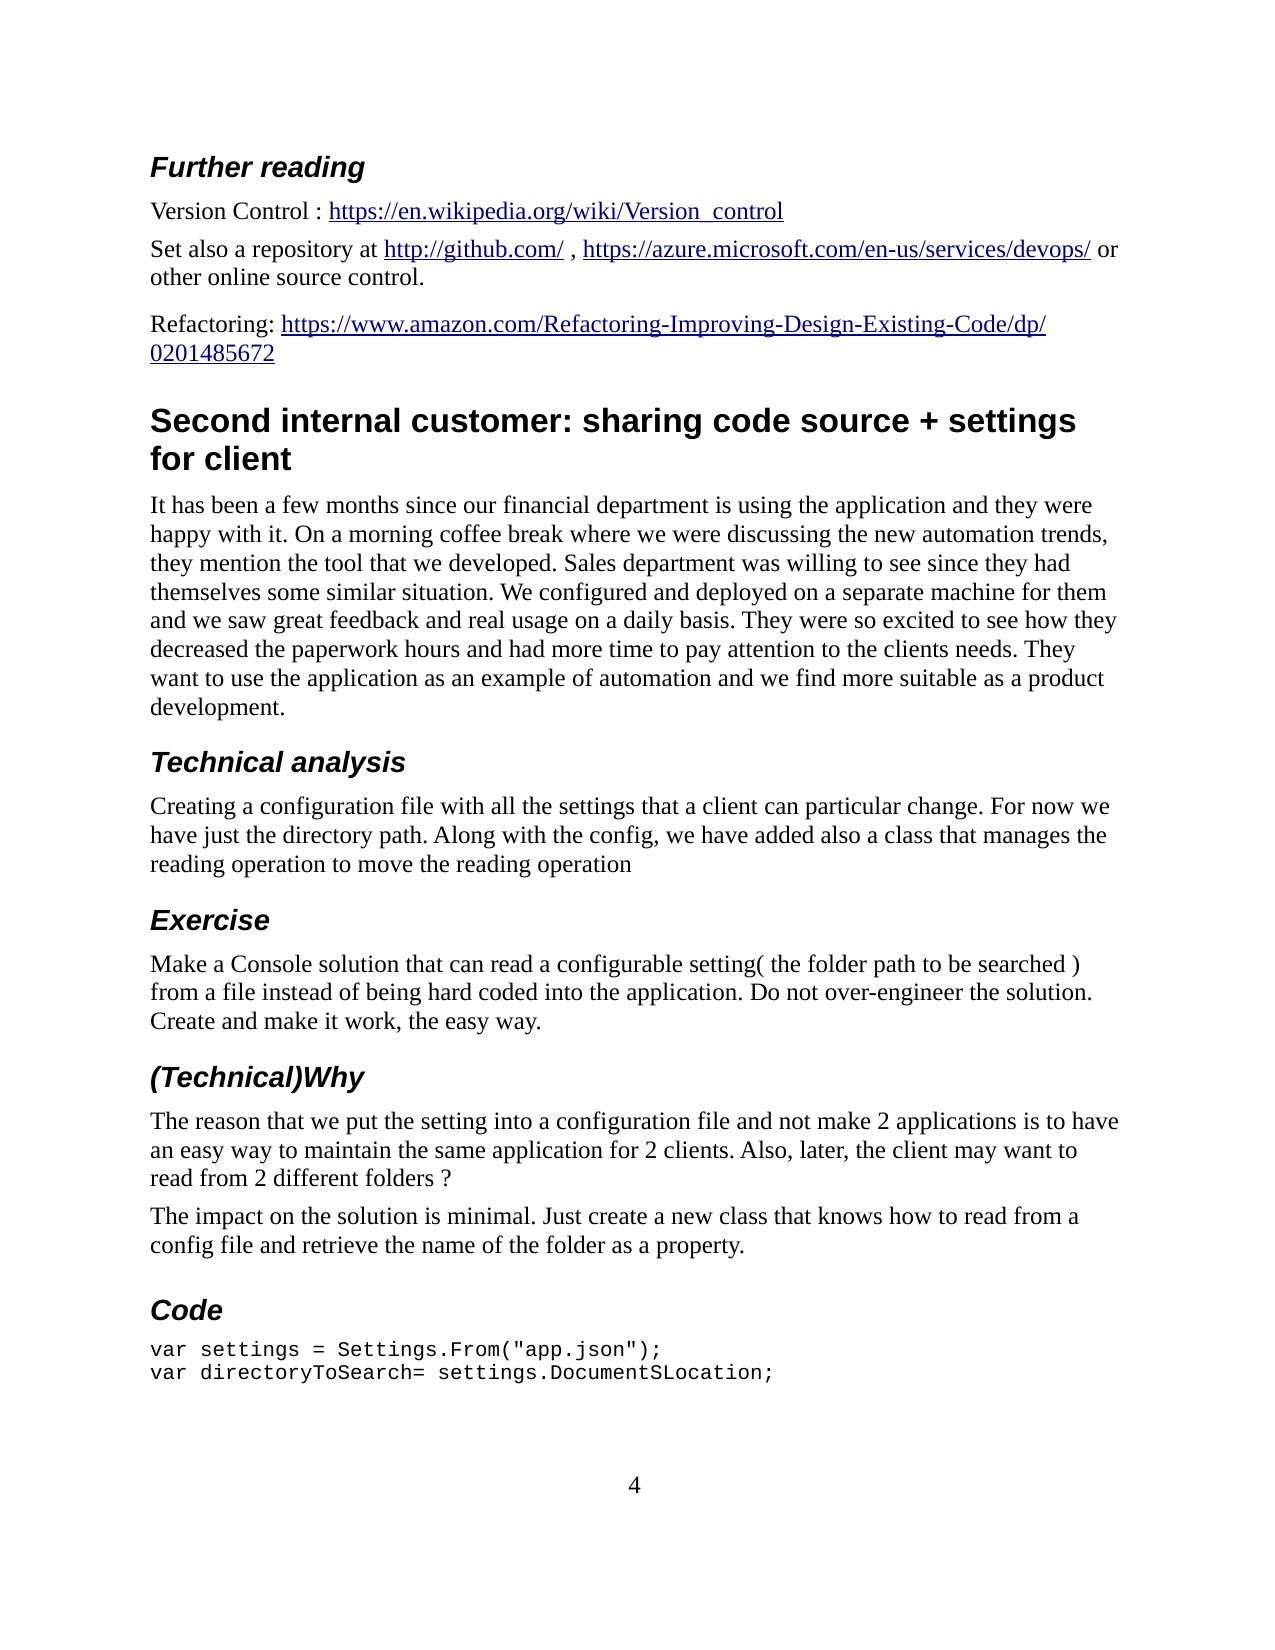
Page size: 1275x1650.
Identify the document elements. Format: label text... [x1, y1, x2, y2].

text var settings = Settings.From("app.json"); [150, 1339, 1125, 1362]
subtitle Further reading [150, 150, 1125, 183]
text It has been a few months since our financial department is using the application and they were happy with it. On a morning coffee break where we were discussing the new automation trends, they mention the tool that we developed. Sales department was willing to see since they had themselves some similar situation. We configured and deployed on a separate machine for them and we saw great feedback and real usage on a daily basis. They were so excited to see how they decreased the paperwork hours and had more time to pay attention to the clients needs. They want to use the application as an example of automation and we find more suitable as a product development. [150, 490, 1125, 720]
text The impact on the solution is minimal. Just create a new class that knows how to read from a config file and retrieve the name of the folder as a property. [150, 1201, 1125, 1259]
subtitle Code [150, 1293, 1125, 1326]
subtitle Exercise [150, 903, 1125, 936]
text The reason that we put the setting into a configuration file and not make 2 applications is to have an easy way to maintain the same application for 2 clients. Also, later, the client may want to read from 2 different folders ? [150, 1106, 1125, 1192]
subtitle (Technical)Why [150, 1060, 1125, 1093]
text Make a Console solution that can read a configurable setting( the folder path to be searched ) from a file instead of being hard coded into the application. Do not over-engineer the solution. Create and make it work, the easy way. [150, 949, 1125, 1035]
subtitle Technical analysis [150, 745, 1125, 779]
text Set also a repository at http://github.com/ , https://azure.microsoft.com/en-us/services/devops/ or other online source control. [150, 234, 1125, 291]
text var directoryToSearch= settings.DocumentSLocation; [150, 1362, 1125, 1386]
subtitle Second internal customer: sharing code source + settings for client [150, 401, 1125, 478]
text Refactoring: https://www.amazon.com/Refactoring-Improving-Design-Existing-Code/dp/0201485672 [150, 309, 1125, 367]
text Version Control : https://en.wikipedia.org/wiki/Version_control [150, 196, 1125, 225]
text Creating a configuration file with all the settings that a client can particular change. For now we have just the directory path. Along with the config, we have added also a class that manages the reading operation to move the reading operation [150, 791, 1125, 878]
